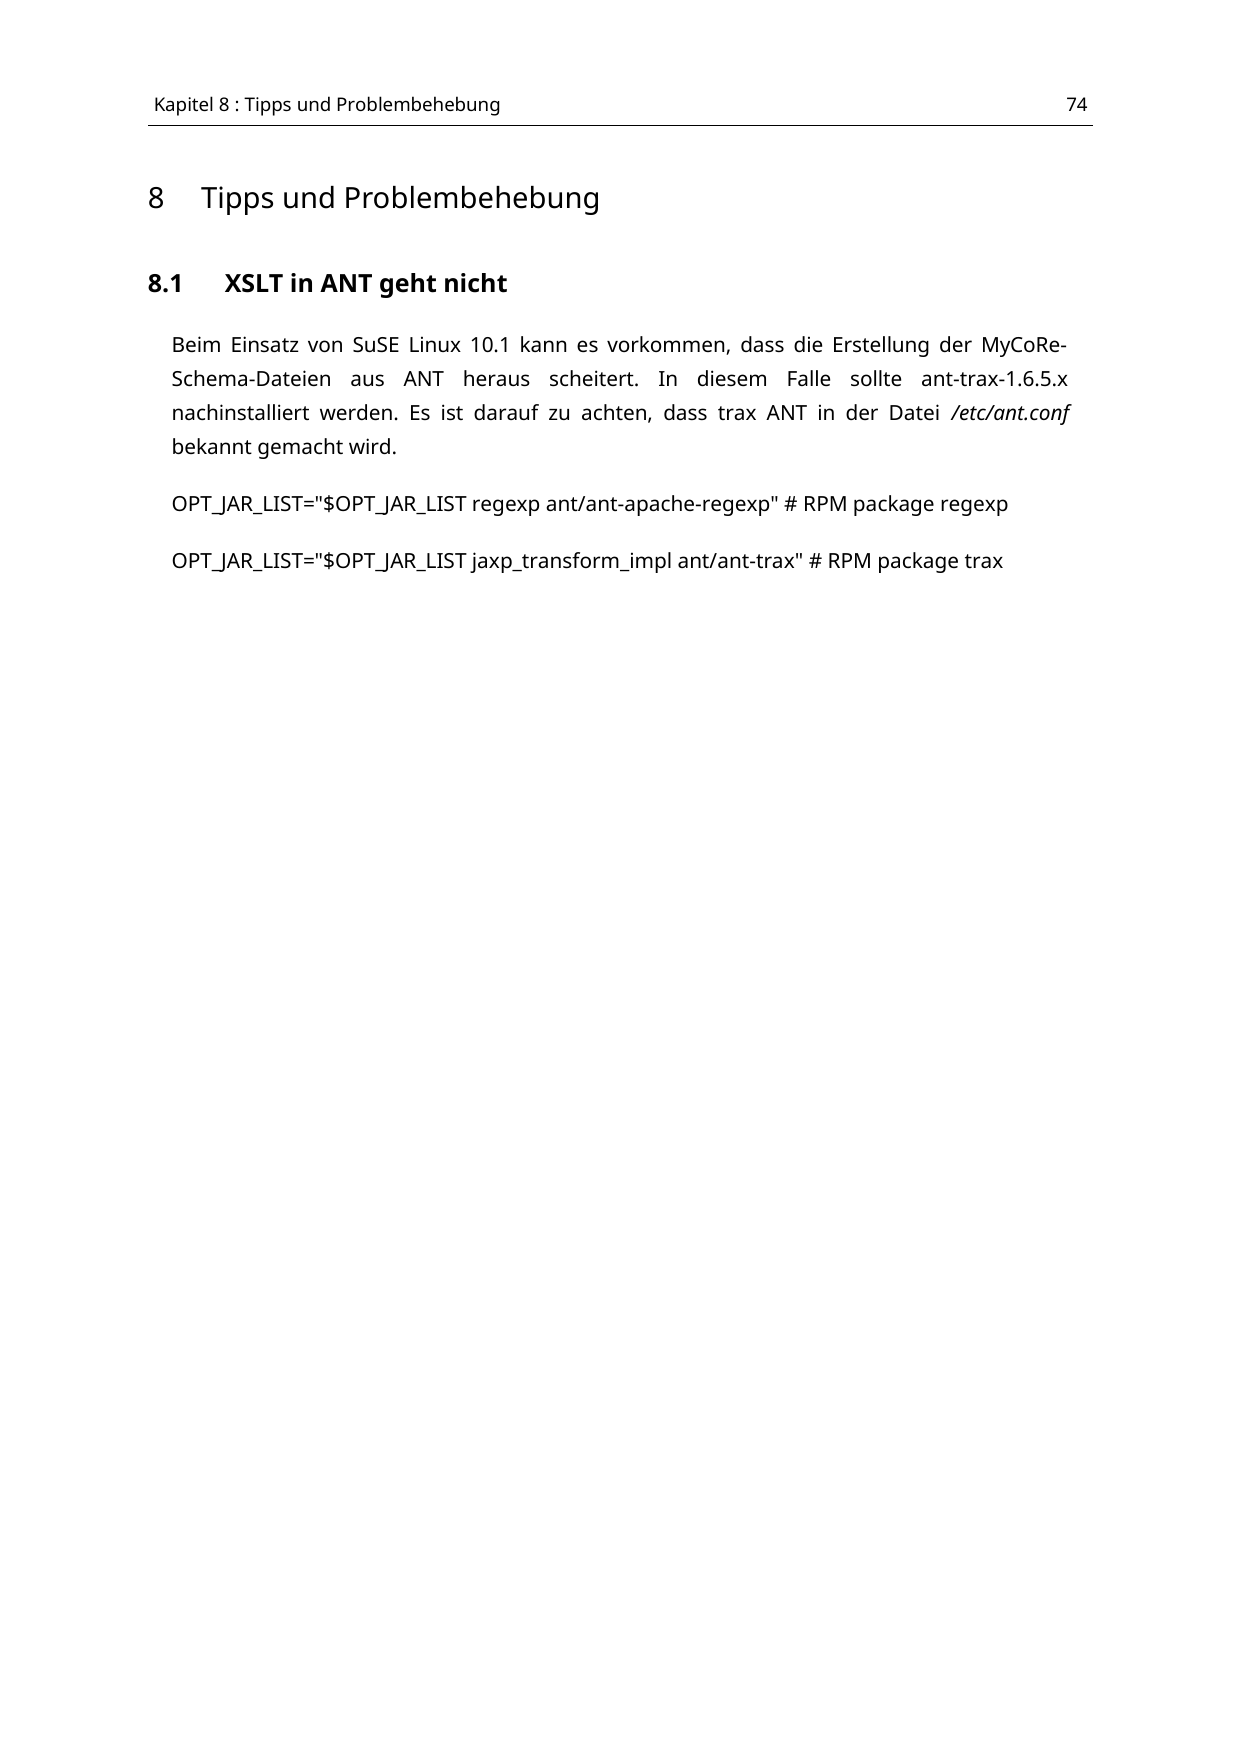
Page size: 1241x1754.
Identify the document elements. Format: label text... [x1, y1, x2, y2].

subtitle Tipps und Problembehebung [148, 177, 1092, 217]
subtitle XSLT in ANT geht nicht [148, 266, 1092, 300]
text Beim Einsatz von SuSE Linux 10.1 kann es vorkommen, dass die Erstellung der MyCoRe-Schema-Dateien aus ANT heraus scheitert. In diesem Falle sollte ant-trax-1.6.5.x nachinstalliert werden. Es ist darauf zu achten, dass trax ANT in der Datei /etc/ant.conf bekannt gemacht wird. [171, 330, 1069, 460]
text OPT_JAR_LIST="$OPT_JAR_LIST jaxp_transform_impl ant/ant-trax" # RPM package trax [171, 547, 1069, 575]
text OPT_JAR_LIST="$OPT_JAR_LIST regexp ant/ant-apache-regexp" # RPM package regexp [171, 489, 1069, 517]
